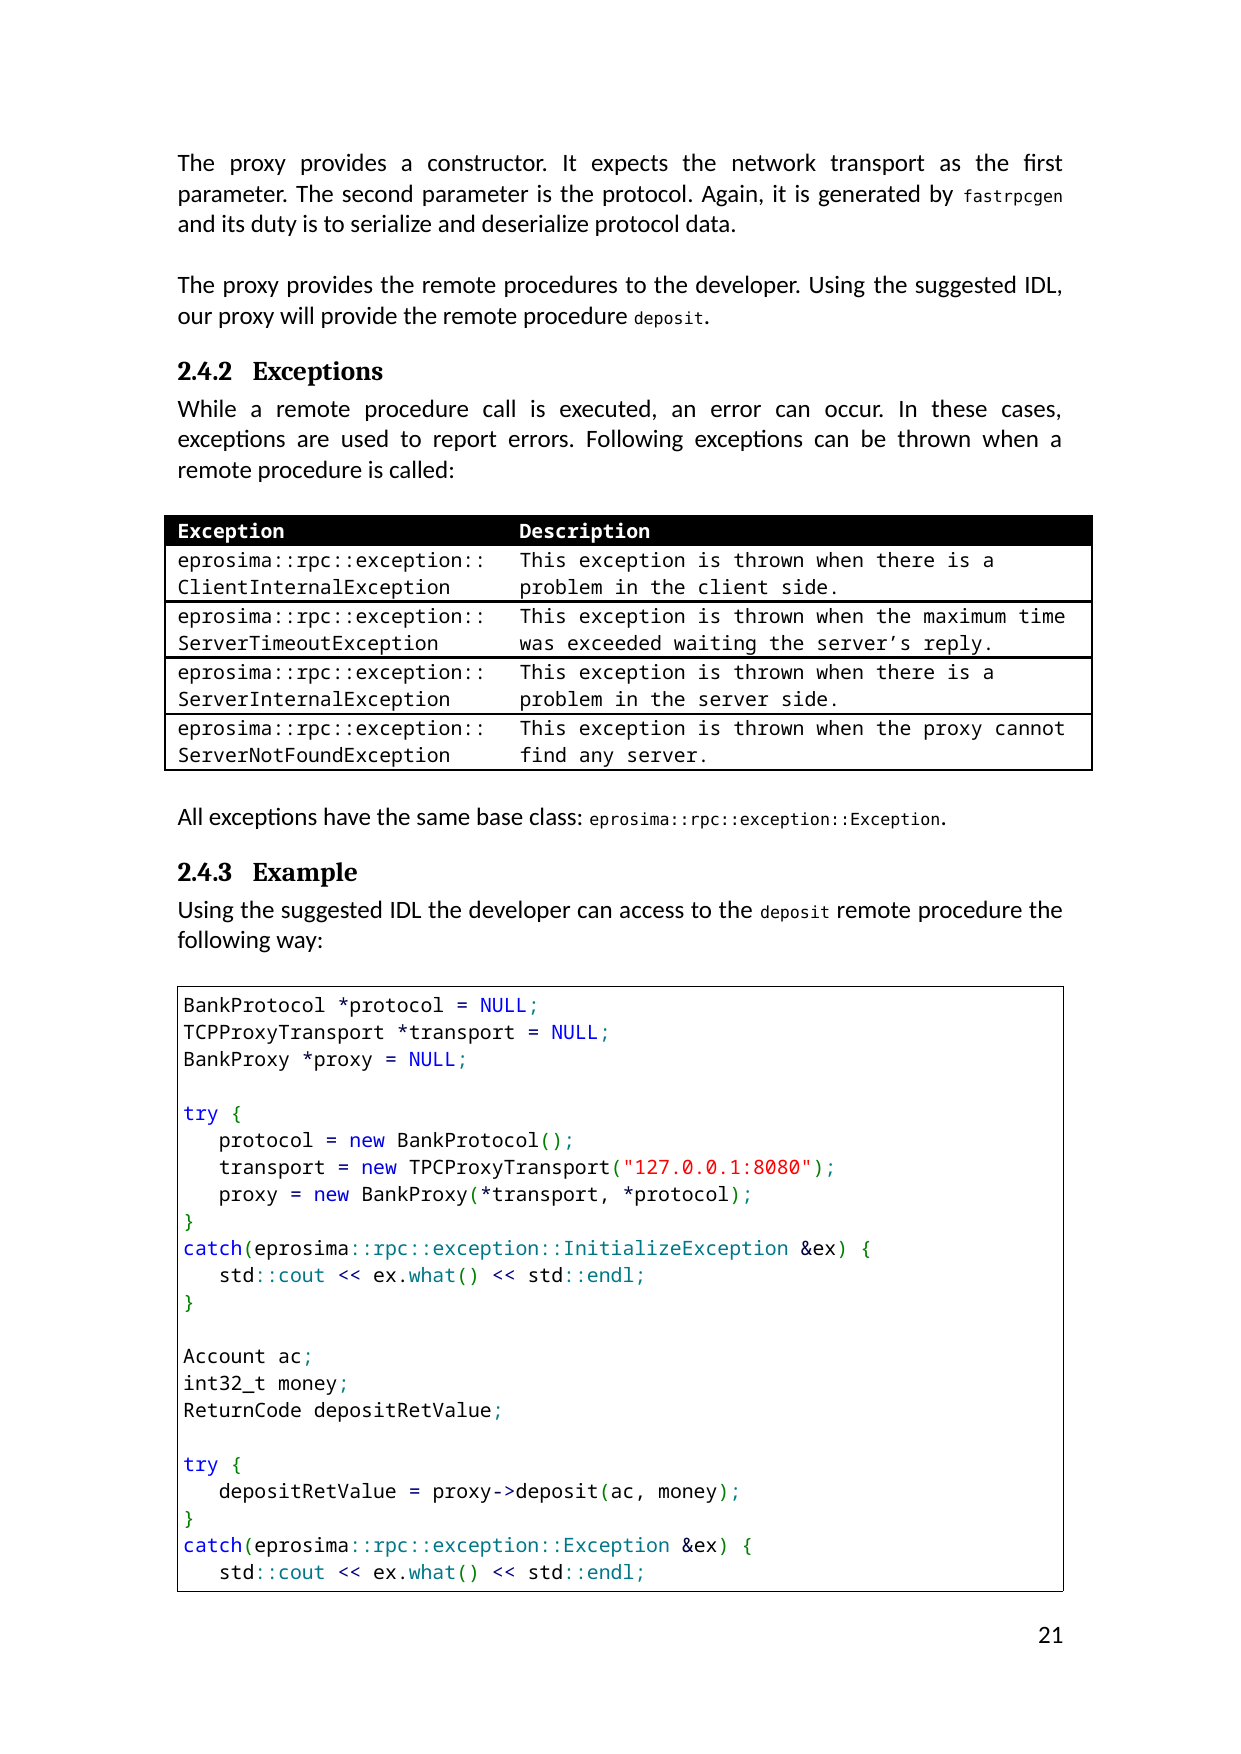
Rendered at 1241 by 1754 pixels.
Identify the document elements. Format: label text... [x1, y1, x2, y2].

text The proxy provides a constructor. It expects the network transport as the first parameter. The second parameter is the protocol. Again, it is generated by fastrpcgen and its duty is to serialize and deserialize protocol data. [177, 148, 1063, 239]
table_header Description [507, 517, 1091, 544]
table_cell This exception is thrown when there is a problem in the server side. [507, 659, 1091, 712]
table_cell eprosima::rpc::exception::ServerInternalException [166, 659, 507, 712]
text Using the suggested IDL the developer can access to the deposit remote procedure the following way: [177, 894, 1063, 955]
table_header BankProtocol *protocol = NULL; TCPProxyTransport *transport = NULL; BankProxy *proxy = NULL; try { protocol = new BankProtocol(); transport = new TPCProxyTransport("127.0.0.1:8080"); proxy = new BankProxy(*transport, *protocol); } catch(eprosima::rpc::exception::InitializeException &ex) { std::cout << ex.what() << std::endl; } Account ac; int32_t money; ReturnCode depositRetValue; try { depositRetValue = proxy->deposit(ac, money); } catch(eprosima::rpc::exception::Exception &ex) { std::cout << ex.what() << std::endl; [178, 987, 1063, 1591]
text All exceptions have the same base class: eprosima::rpc::exception::Exception. [177, 801, 1063, 832]
table_cell This exception is thrown when the maximum time was exceeded waiting the server’s reply. [507, 603, 1091, 656]
subtitle Exceptions [177, 356, 1063, 387]
table_cell This exception is thrown when there is a problem in the client side. [507, 546, 1091, 600]
subtitle Example [177, 857, 1063, 888]
table_header Exception [166, 517, 507, 544]
table_cell This exception is thrown when the proxy cannot find any server. [507, 715, 1091, 768]
table_cell eprosima::rpc::exception::ClientInternalException [166, 546, 507, 600]
table_cell eprosima::rpc::exception::ServerNotFoundException [166, 715, 507, 768]
text While a remote procedure call is executed, an error can occur. In these cases, exceptions are used to report errors. Following exceptions can be thrown when a remote procedure is called: [177, 393, 1063, 485]
table_cell eprosima::rpc::exception::ServerTimeoutException [166, 603, 507, 656]
text The proxy provides the remote procedures to the developer. Using the suggested IDL, our proxy will provide the remote procedure deposit. [177, 270, 1063, 331]
